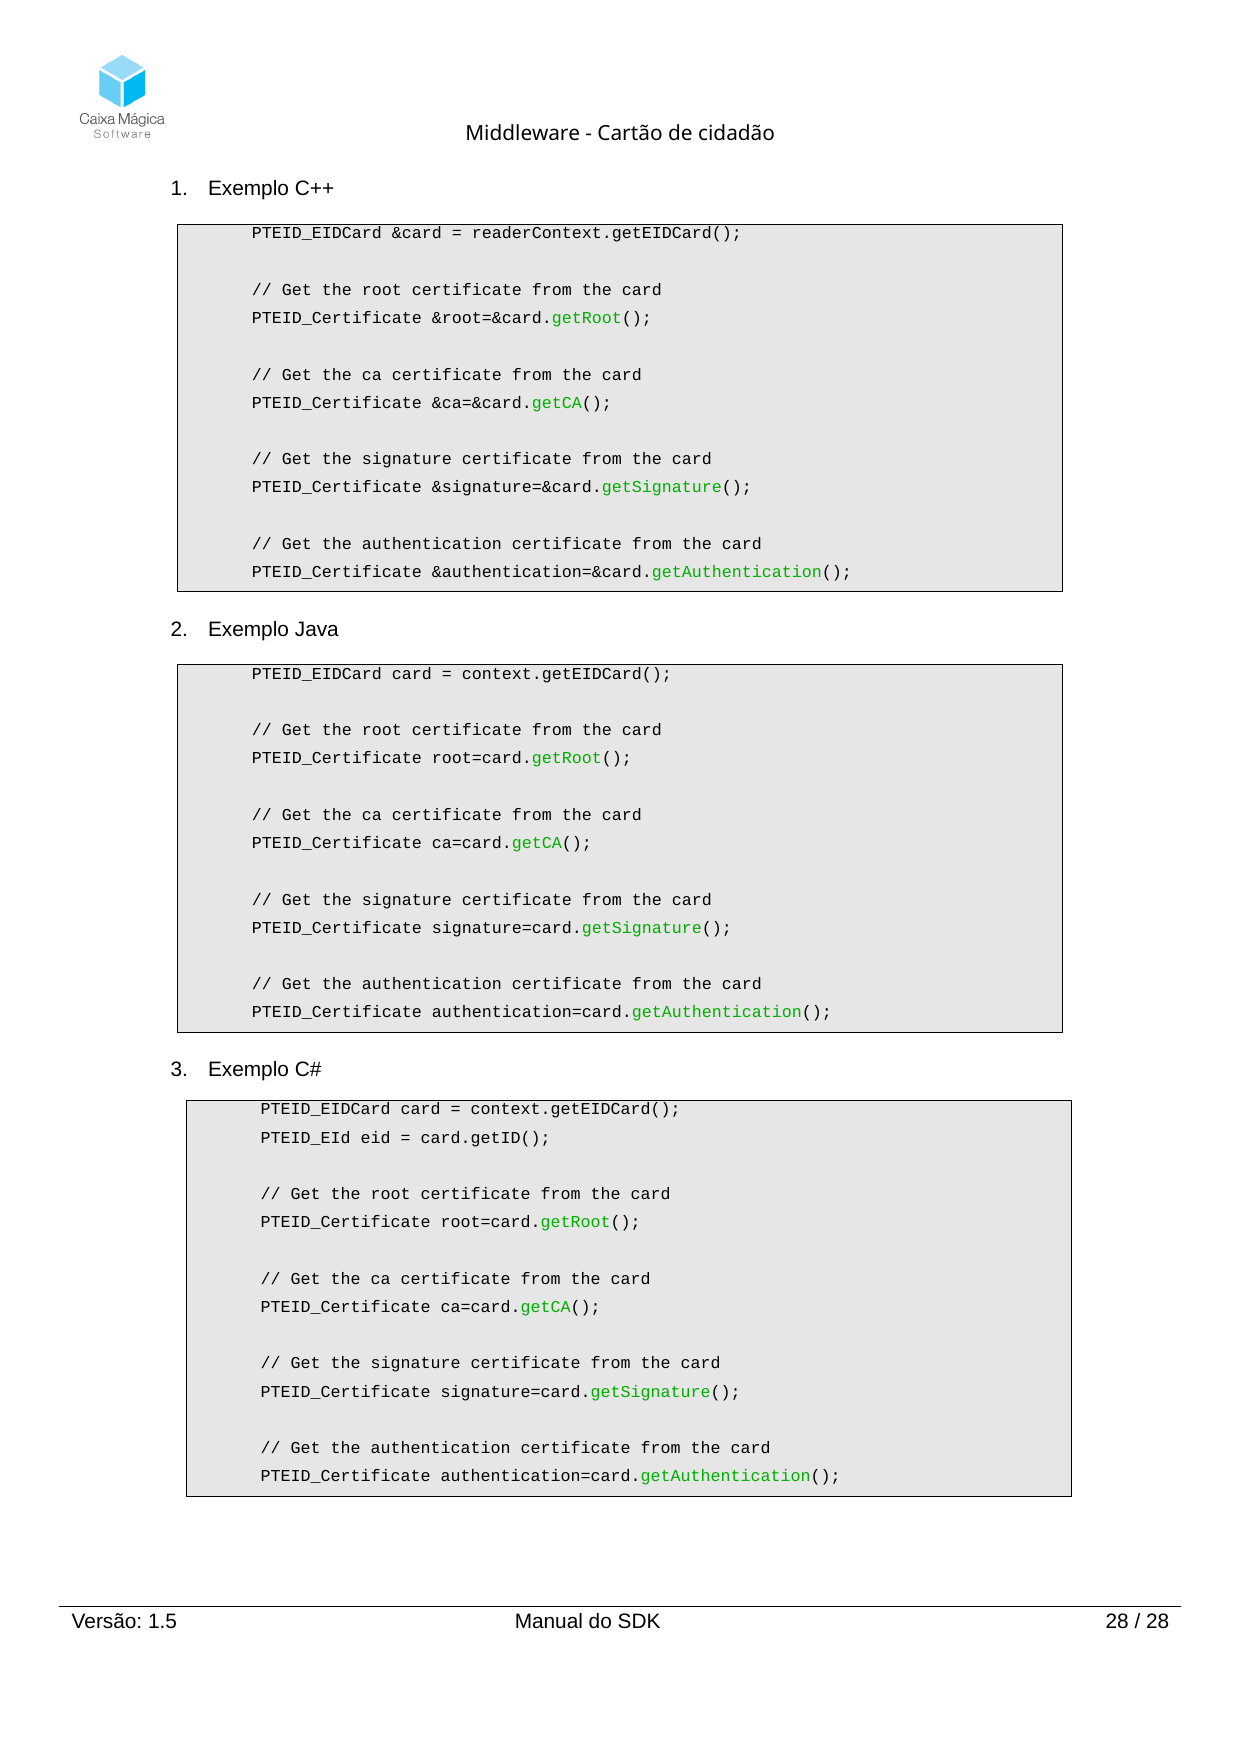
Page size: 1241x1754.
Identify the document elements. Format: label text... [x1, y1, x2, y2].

text PTEID_Certificate signature=card.getSignature(); [187, 1383, 1071, 1402]
text // Get the ca certificate from the card [187, 1270, 1071, 1289]
list Exemplo C# [170, 652, 1181, 1081]
list PTEID_EIDCard &card = readerContext.getEIDCard(); [178, 225, 1062, 244]
list // Get the root certificate from the card [178, 722, 1062, 741]
list PTEID_Certificate &signature=&card.getSignature(); [178, 479, 1062, 498]
list // Get the root certificate from the card [178, 281, 1062, 300]
list PTEID_Certificate &authentication=&card.getAuthentication(); [178, 564, 1062, 582]
text PTEID_Certificate ca=card.getCA(); [187, 1298, 1071, 1317]
list PTEID_Certificate ca=card.getCA(); [178, 834, 1062, 853]
list PTEID_Certificate authentication=card.getAuthentication(); [178, 1004, 1062, 1023]
list PTEID_Certificate signature=card.getSignature(); [178, 919, 1062, 938]
list // Get the authentication certificate from the card [178, 535, 1062, 554]
text // Get the authentication certificate from the card [187, 1440, 1071, 1458]
text PTEID_EIDCard card = context.getEIDCard(); [187, 1101, 1071, 1120]
list PTEID_EIDCard card = context.getEIDCard(); [178, 665, 1062, 684]
list Exemplo Java [170, 212, 1181, 640]
list // Get the signature certificate from the card [178, 891, 1062, 910]
picture [78, 52, 167, 141]
text PTEID_EId eid = card.getID(); [187, 1129, 1071, 1148]
text // Get the signature certificate from the card [187, 1355, 1071, 1374]
list // Get the signature certificate from the card [178, 451, 1062, 469]
list // Get the authentication certificate from the card [178, 976, 1062, 994]
text PTEID_Certificate root=card.getRoot(); [187, 1214, 1071, 1233]
list PTEID_Certificate &ca=&card.getCA(); [178, 394, 1062, 413]
list PTEID_Certificate &root=&card.getRoot(); [178, 309, 1062, 328]
list PTEID_Certificate root=card.getRoot(); [178, 750, 1062, 769]
list // Get the ca certificate from the card [178, 806, 1062, 825]
text // Get the root certificate from the card [187, 1186, 1071, 1204]
list Exemplo C++ [170, 176, 1181, 200]
text PTEID_Certificate authentication=card.getAuthentication(); [187, 1468, 1071, 1487]
list // Get the ca certificate from the card [178, 366, 1062, 385]
